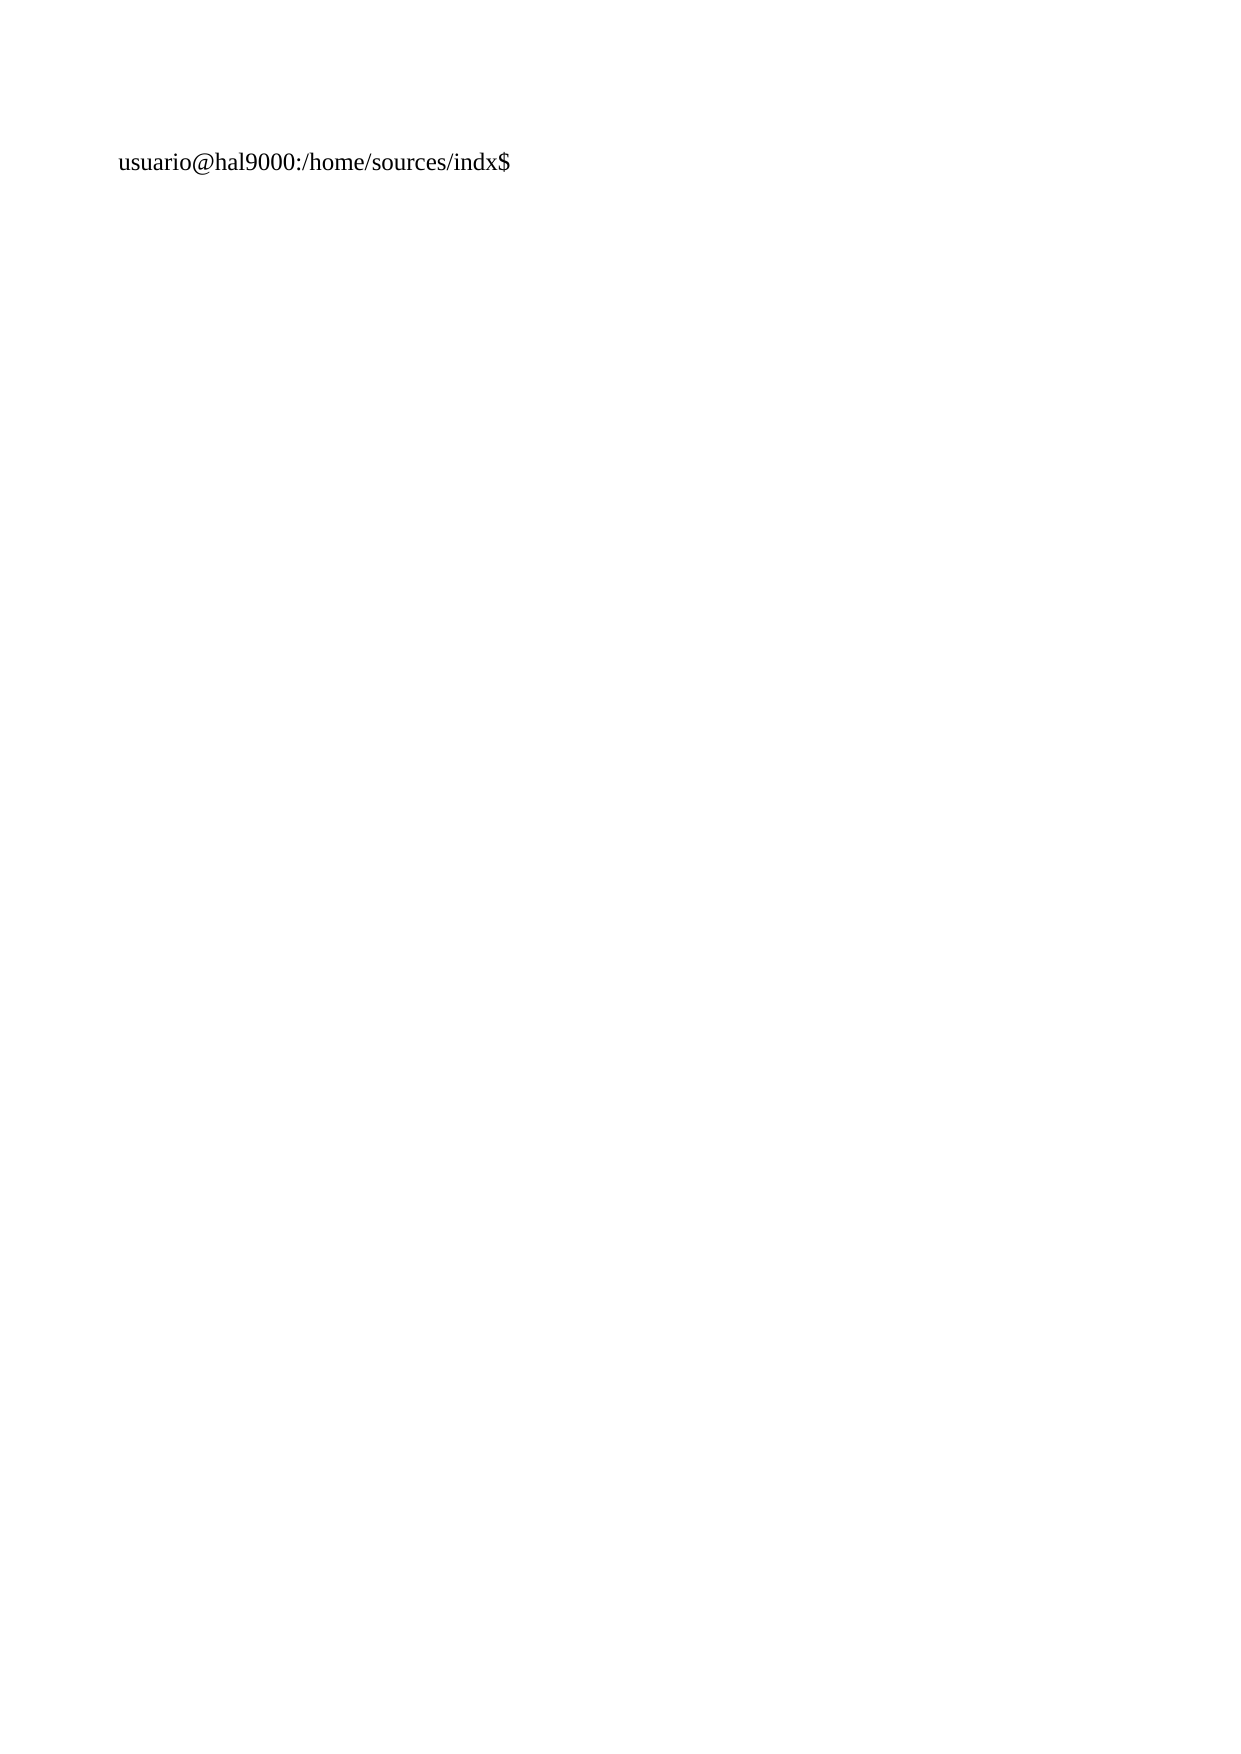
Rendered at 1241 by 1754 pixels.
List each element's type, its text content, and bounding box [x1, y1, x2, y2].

text usuario@hal9000:/home/sources/indx$ [118, 147, 1122, 176]
